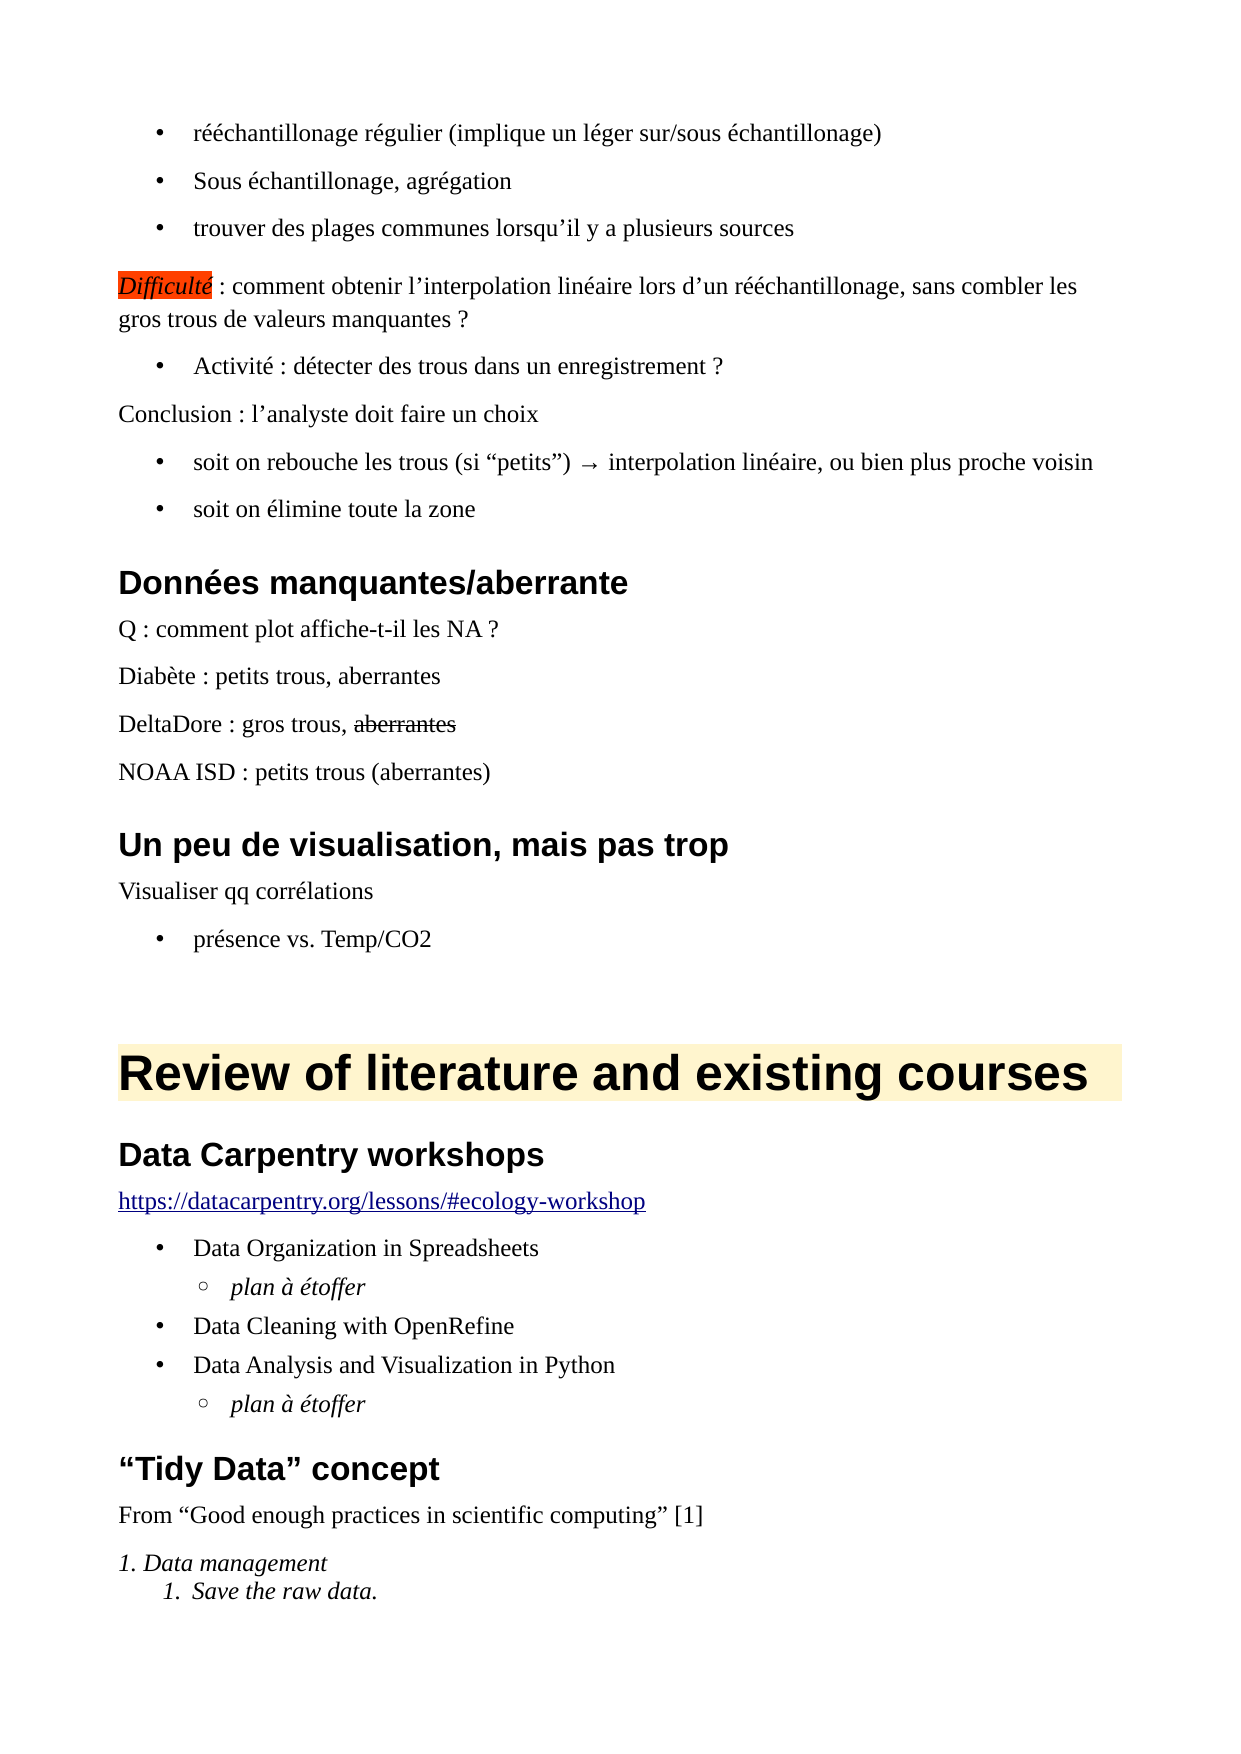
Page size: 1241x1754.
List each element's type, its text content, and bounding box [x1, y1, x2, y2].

subtitle Données manquantes/aberrante [118, 563, 1122, 601]
text NOAA ISD : petits trous (aberrantes) [118, 757, 1122, 785]
text Conclusion : l’analyste doit faire un choix [118, 399, 1122, 428]
list Save the raw data. [162, 1576, 1122, 1605]
list soit on rebouche les trous (si “petits”) → interpolation linéaire, ou bien plus proche voisin [156, 447, 1122, 475]
subtitle Un peu de visualisation, mais pas trop [118, 825, 1122, 864]
text Q : comment plot affiche-t-il les NA ? [118, 614, 1122, 643]
list Sous échantillonage, agrégation [156, 166, 1122, 194]
text Diabète : petits trous, aberrantes [118, 661, 1122, 690]
text Difficulté : comment obtenir l’interpolation linéaire lors d’un rééchantillonage, sans combler les gros trous de valeurs manquantes ? [118, 271, 1122, 333]
subtitle Data Carpentry workshops [118, 1134, 1122, 1173]
text https://datacarpentry.org/lessons/#ecology-workshop [118, 1186, 1122, 1214]
list trouver des plages communes lorsqu’il y a plusieurs sources [156, 213, 1122, 242]
list Data Cleaning with OpenRefine [156, 1311, 1122, 1340]
list Data Analysis and Visualization in Python [156, 1350, 1122, 1379]
text 1. Data management [118, 1548, 1122, 1576]
list soit on élimine toute la zone [156, 494, 1122, 523]
list plan à étoffer [193, 1272, 1122, 1301]
list Activité : détecter des trous dans un enregistrement ? [156, 351, 1122, 380]
text DeltaDore : gros trous, aberrantes [118, 709, 1122, 738]
list plan à étoffer [193, 1389, 1122, 1418]
subtitle “Tidy Data” concept [118, 1449, 1122, 1488]
subtitle Review of literature and existing courses [118, 1044, 1122, 1101]
text Visualiser qq corrélations [118, 876, 1122, 905]
list Data Organization in Spreadsheets [156, 1233, 1122, 1262]
list présence vs. Temp/CO2 [156, 924, 1122, 953]
text From “Good enough practices in scientific computing” [1] [118, 1500, 1122, 1529]
list rééchantillonage régulier (implique un léger sur/sous échantillonage) [156, 118, 1122, 147]
